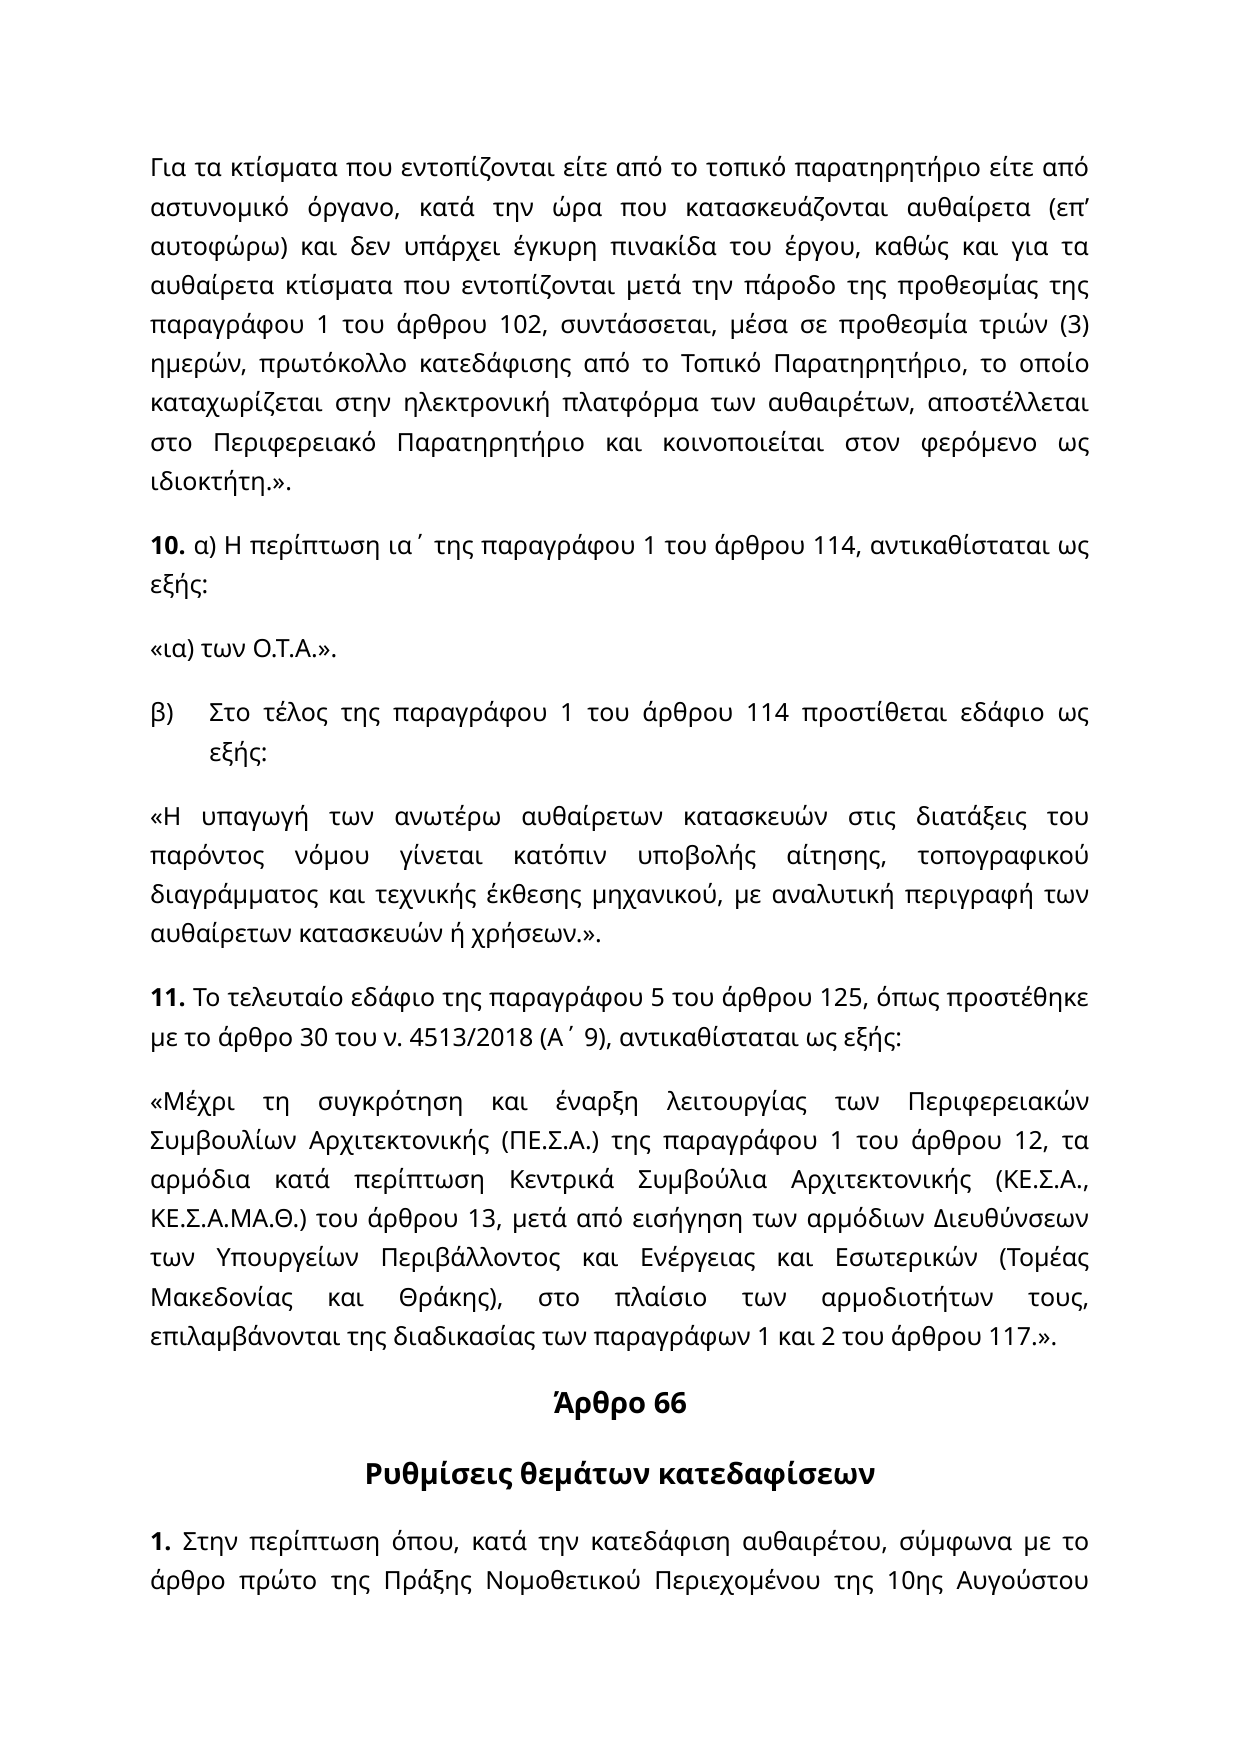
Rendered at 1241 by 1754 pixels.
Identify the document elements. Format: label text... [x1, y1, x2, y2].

text «Μέχρι τη συγκρότηση και έναρξη λειτουργίας των Περιφερειακών Συμβουλίων Αρχιτεκτονικής (ΠΕ.Σ.Α.) της παραγράφου 1 του άρθρου 12, τα αρμόδια κατά περίπτωση Κεντρικά Συμβούλια Αρχιτεκτονικής (ΚΕ.Σ.Α., ΚΕ.Σ.Α.ΜΑ.Θ.) του άρθρου 13, μετά από εισήγηση των αρμόδιων Διευθύνσεων των Υπουργείων Περιβάλλοντος και Ενέργειας και Εσωτερικών (Τομέας Μακεδονίας και Θράκης), στο πλαίσιο των αρμοδιοτήτων τους, επιλαμβάνονται της διαδικασίας των παραγράφων 1 και 2 του άρθρου 117.». [150, 1083, 1090, 1352]
text «Η υπαγωγή των ανωτέρω αυθαίρετων κατασκευών στις διατάξεις του παρόντος νόμου γίνεται κατόπιν υποβολής αίτησης, τοπογραφικού διαγράμματος και τεχνικής έκθεσης μηχανικού, με αναλυτική περιγραφή των αυθαίρετων κατασκευών ή χρήσεων.». [150, 798, 1090, 950]
text Για τα κτίσματα που εντοπίζονται είτε από το τοπικό παρατηρητήριο είτε από αστυνομικό όργανο, κατά την ώρα που κατασκευάζονται αυθαίρετα (επ’ αυτοφώρω) και δεν υπάρχει έγκυρη πινακίδα του έργου, καθώς και για τα αυθαίρετα κτίσματα που εντοπίζονται μετά την πάροδο της προθεσμίας της παραγράφου 1 του άρθρου 102, συντάσσεται, μέσα σε προθεσμία τριών (3) ημερών, πρωτόκολλο κατεδάφισης από το Τοπικό Παρατηρητήριο, το οποίο καταχωρίζεται στην ηλεκτρονική πλατφόρμα των αυθαιρέτων, αποστέλλεται στο Περιφερειακό Παρατηρητήριο και κοινοποιείται στον φερόμενο ως ιδιοκτήτη.». [150, 150, 1090, 497]
list β) Στο τέλος της παραγράφου 1 του άρθρου 114 προστίθεται εδάφιο ως εξής: [150, 695, 1090, 768]
text «ια) των Ο.Τ.Α.». [150, 631, 1090, 665]
text 11. Το τελευταίο εδάφιο της παραγράφου 5 του άρθρου 125, όπως προστέθηκε με το άρθρο 30 του ν. 4513/2018 (A΄ 9), αντικαθίσταται ως εξής: [150, 980, 1090, 1053]
subtitle Άρθρο 66 [150, 1382, 1090, 1422]
text 10. α) Η περίπτωση ια΄ της παραγράφου 1 του άρθρου 114, αντικαθίσταται ως εξής: [150, 527, 1090, 601]
text 1. Στην περίπτωση όπου, κατά την κατεδάφιση αυθαιρέτου, σύμφωνα με το άρθρο πρώτο της Πράξης Νομοθετικού Περιεχομένου της 10ης Αυγούστου [150, 1524, 1090, 1597]
subtitle Ρυθμίσεις θεμάτων κατεδαφίσεων [150, 1453, 1090, 1493]
